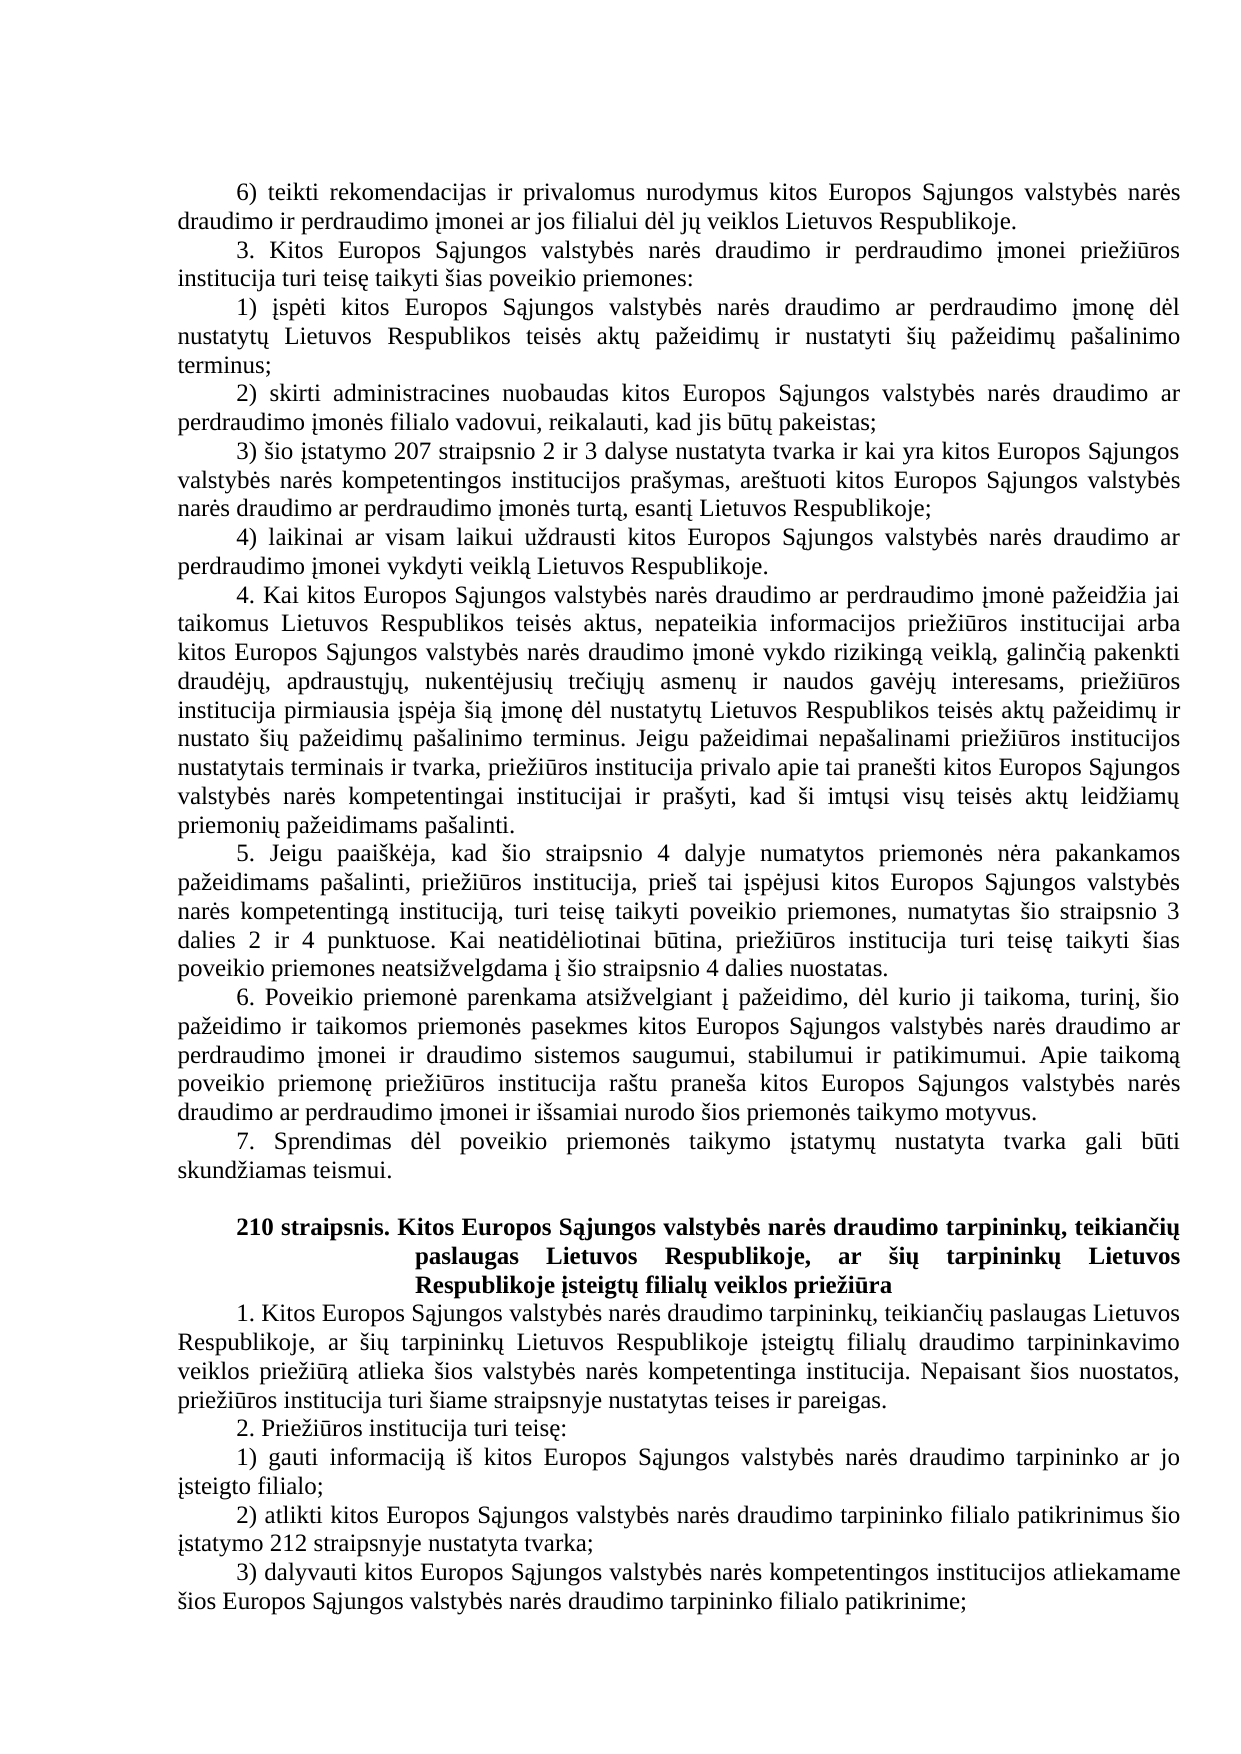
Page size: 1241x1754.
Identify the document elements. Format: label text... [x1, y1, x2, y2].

text 3) šio įstatymo 207 straipsnio 2 ir 3 dalyse nustatyta tvarka ir kai yra kitos Europos Sąjungos valstybės narės kompetentingos institucijos prašymas, areštuoti kitos Europos Sąjungos valstybės narės draudimo ar perdraudimo įmonės turtą, esantį Lietuvos Respublikoje; [177, 436, 1181, 522]
text 2) skirti administracines nuobaudas kitos Europos Sąjungos valstybės narės draudimo ar perdraudimo įmonės filialo vadovui, reikalauti, kad jis būtų pakeistas; [177, 378, 1181, 436]
text 3. Kitos Europos Sąjungos valstybės narės draudimo ir perdraudimo įmonei priežiūros institucija turi teisę taikyti šias poveikio priemones: [177, 235, 1181, 292]
text 7. Sprendimas dėl poveikio priemonės taikymo įstatymų nustatyta tvarka gali būti skundžiamas teismui. [177, 1126, 1181, 1183]
text 1. Kitos Europos Sąjungos valstybės narės draudimo tarpininkų, teikiančių paslaugas Lietuvos Respublikoje, ar šių tarpininkų Lietuvos Respublikoje įsteigtų filialų draudimo tarpininkavimo veiklos priežiūrą atlieka šios valstybės narės kompetentinga institucija. Nepaisant šios nuostatos, priežiūros institucija turi šiame straipsnyje nustatytas teises ir pareigas. [177, 1298, 1181, 1413]
text 4) laikinai ar visam laikui uždrausti kitos Europos Sąjungos valstybės narės draudimo ar perdraudimo įmonei vykdyti veiklą Lietuvos Respublikoje. [177, 522, 1181, 580]
text 2) atlikti kitos Europos Sąjungos valstybės narės draudimo tarpininko filialo patikrinimus šio įstatymo 212 straipsnyje nustatyta tvarka; [177, 1500, 1181, 1557]
text 6. Poveikio priemonė parenkama atsižvelgiant į pažeidimo, dėl kurio ji taikoma, turinį, šio pažeidimo ir taikomos priemonės pasekmes kitos Europos Sąjungos valstybės narės draudimo ar perdraudimo įmonei ir draudimo sistemos saugumui, stabilumui ir patikimumui. Apie taikomą poveikio priemonę priežiūros institucija raštu praneša kitos Europos Sąjungos valstybės narės draudimo ar perdraudimo įmonei ir išsamiai nurodo šios priemonės taikymo motyvus. [177, 982, 1181, 1126]
text 6) teikti rekomendacijas ir privalomus nurodymus kitos Europos Sąjungos valstybės narės draudimo ir perdraudimo įmonei ar jos filialui dėl jų veiklos Lietuvos Respublikoje. [177, 177, 1181, 235]
text 4. Kai kitos Europos Sąjungos valstybės narės draudimo ar perdraudimo įmonė pažeidžia jai taikomus Lietuvos Respublikos teisės aktus, nepateikia informacijos priežiūros institucijai arba kitos Europos Sąjungos valstybės narės draudimo įmonė vykdo rizikingą veiklą, galinčią pakenkti draudėjų, apdraustųjų, nukentėjusių trečiųjų asmenų ir naudos gavėjų interesams, priežiūros institucija pirmiausia įspėja šią įmonę dėl nustatytų Lietuvos Respublikos teisės aktų pažeidimų ir nustato šių pažeidimų pašalinimo terminus. Jeigu pažeidimai nepašalinami priežiūros institucijos nustatytais terminais ir tvarka, priežiūros institucija privalo apie tai pranešti kitos Europos Sąjungos valstybės narės kompetentingai institucijai ir prašyti, kad ši imtųsi visų teisės aktų leidžiamų priemonių pažeidimams pašalinti. [177, 580, 1181, 838]
text 210 straipsnis. Kitos Europos Sąjungos valstybės narės draudimo tarpininkų, teikiančių paslaugas Lietuvos Respublikoje, ar šių tarpininkų Lietuvos Respublikoje įsteigtų filialų veiklos priežiūra [236, 1212, 1181, 1298]
text 1) gauti informaciją iš kitos Europos Sąjungos valstybės narės draudimo tarpininko ar jo įsteigto filialo; [177, 1442, 1181, 1500]
text 3) dalyvauti kitos Europos Sąjungos valstybės narės kompetentingos institucijos atliekamame šios Europos Sąjungos valstybės narės draudimo tarpininko filialo patikrinime; [177, 1557, 1181, 1615]
text 1) įspėti kitos Europos Sąjungos valstybės narės draudimo ar perdraudimo įmonę dėl nustatytų Lietuvos Respublikos teisės aktų pažeidimų ir nustatyti šių pažeidimų pašalinimo terminus; [177, 292, 1181, 378]
text 5. Jeigu paaiškėja, kad šio straipsnio 4 dalyje numatytos priemonės nėra pakankamos pažeidimams pašalinti, priežiūros institucija, prieš tai įspėjusi kitos Europos Sąjungos valstybės narės kompetentingą instituciją, turi teisę taikyti poveikio priemones, numatytas šio straipsnio 3 dalies 2 ir 4 punktuose. Kai neatidėliotinai būtina, priežiūros institucija turi teisę taikyti šias poveikio priemones neatsižvelgdama į šio straipsnio 4 dalies nuostatas. [177, 838, 1181, 982]
text 2. Priežiūros institucija turi teisę: [177, 1413, 1181, 1442]
